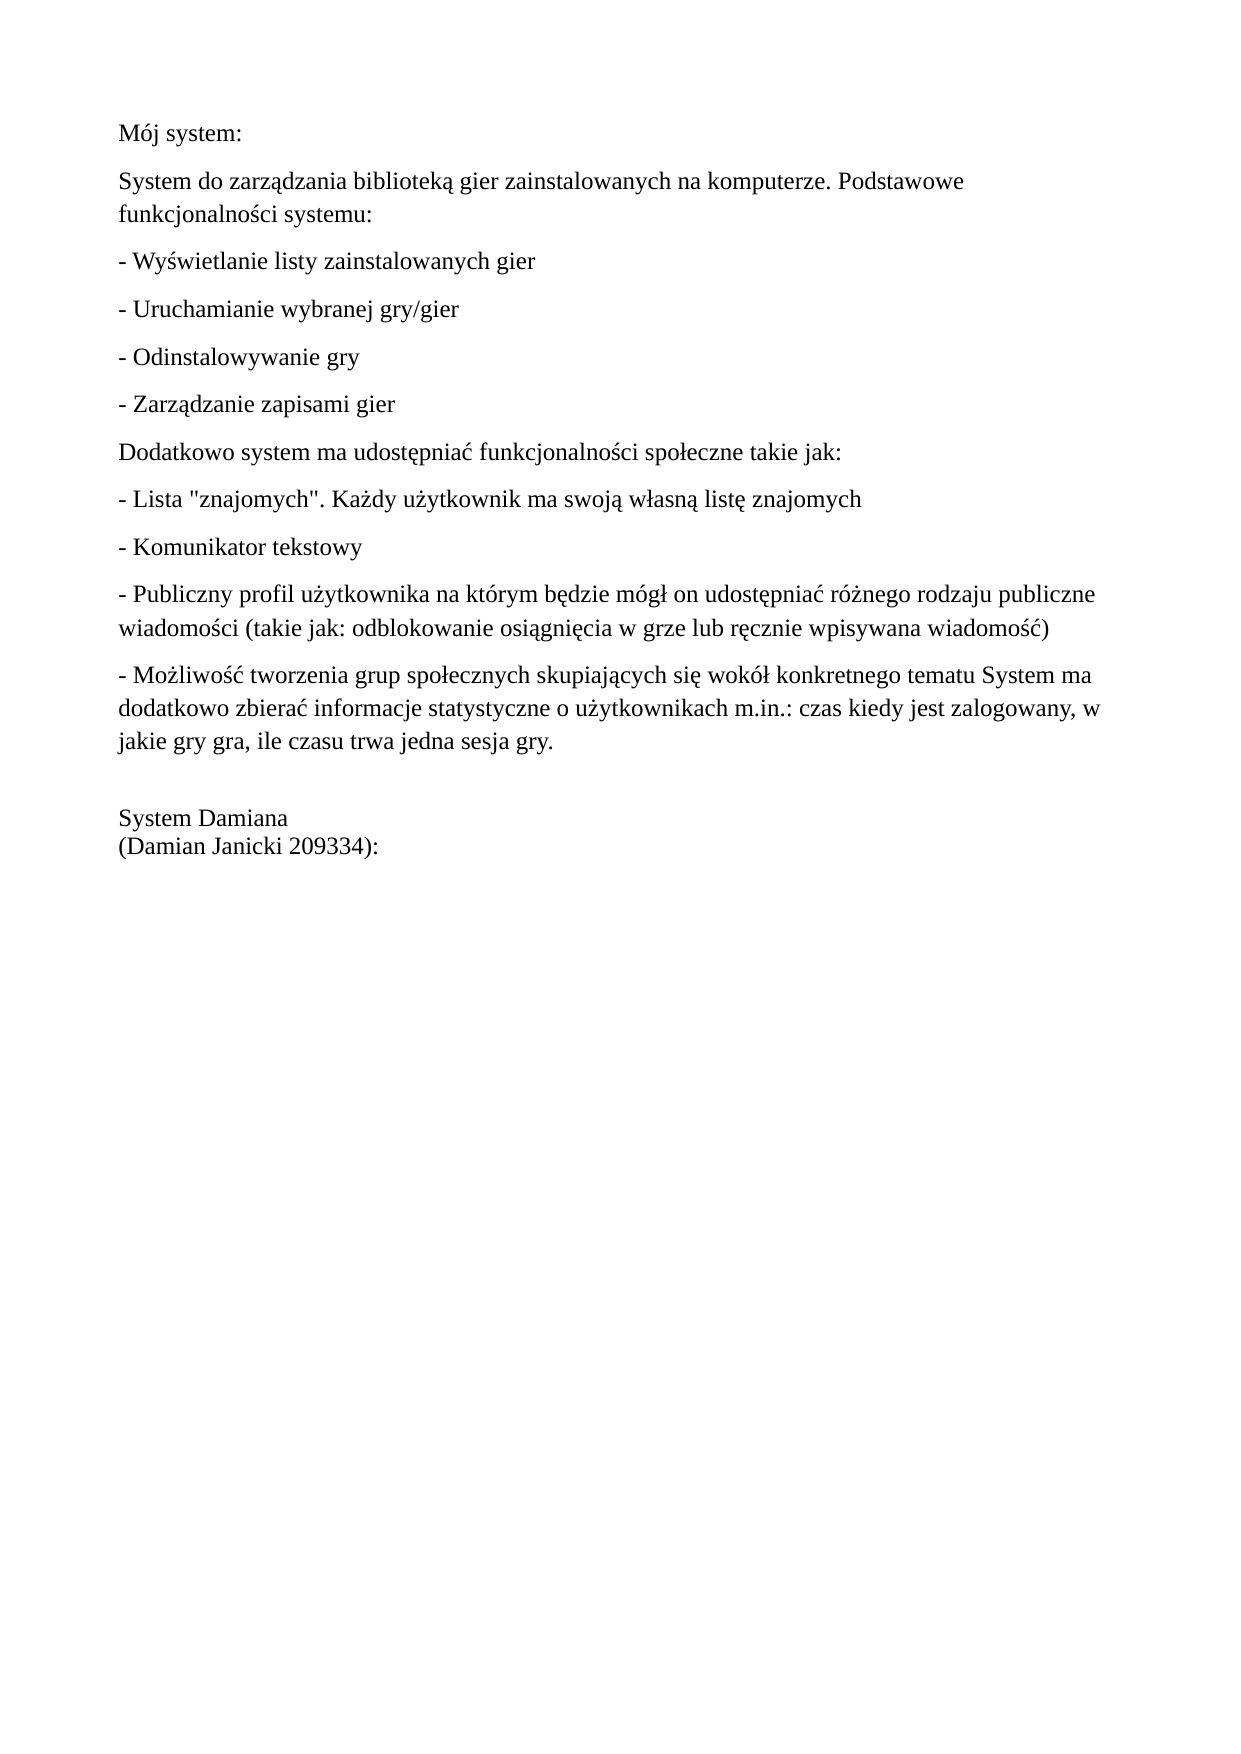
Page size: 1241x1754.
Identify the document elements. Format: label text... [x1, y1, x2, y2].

text - Uruchamianie wybranej gry/gier [118, 294, 1122, 323]
text - Publiczny profil użytkownika na którym będzie mógł on udostępniać różnego rodzaju publiczne wiadomości (takie jak: odblokowanie osiągnięcia w grze lub ręcznie wpisywana wiadomość) [118, 579, 1122, 641]
text System do zarządzania biblioteką gier zainstalowanych na komputerze. Podstawowe funkcjonalności systemu: [118, 166, 1122, 227]
text - Lista "znajomych". Każdy użytkownik ma swoją własną listę znajomych [118, 484, 1122, 513]
text Dodatkowo system ma udostępniać funkcjonalności społeczne takie jak: [118, 437, 1122, 466]
text - Zarządzanie zapisami gier [118, 389, 1122, 418]
text - Odinstalowywanie gry [118, 342, 1122, 370]
text - Komunikator tekstowy [118, 532, 1122, 561]
text Mój system: [118, 118, 1122, 147]
text (Damian Janicki 209334): [118, 831, 1122, 860]
text System Damiana [118, 803, 1122, 831]
text - Wyświetlanie listy zainstalowanych gier [118, 246, 1122, 275]
text - Możliwość tworzenia grup społecznych skupiających się wokół konkretnego tematu System ma dodatkowo zbierać informacje statystyczne o użytkownikach m.in.: czas kiedy jest zalogowany, w jakie gry gra, ile czasu trwa jedna sesja gry. [118, 660, 1122, 755]
